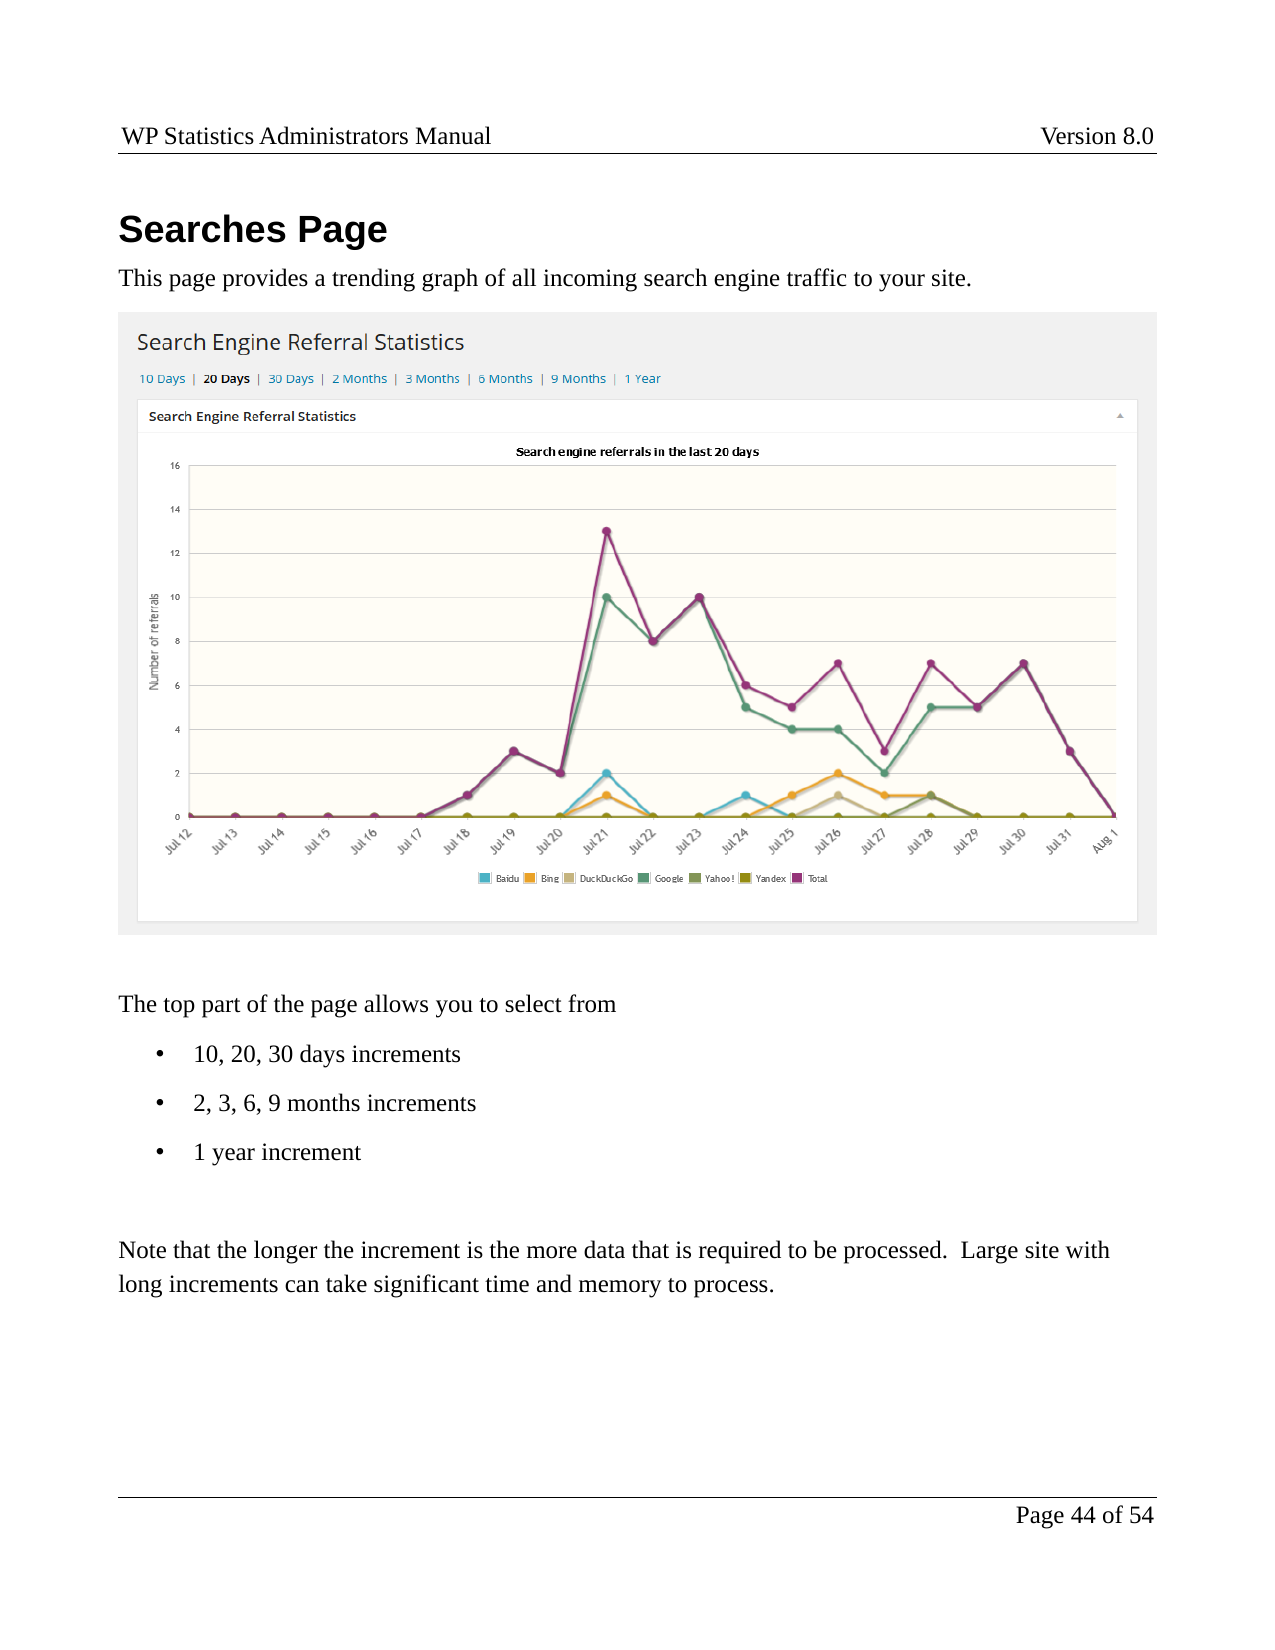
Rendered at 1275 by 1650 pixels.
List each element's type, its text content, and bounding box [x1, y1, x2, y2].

list 1 year increment [156, 1137, 1157, 1166]
subtitle Searches Page [118, 207, 1157, 251]
picture [118, 312, 1157, 935]
text This page provides a trending graph of all incoming search engine traffic to your site. [118, 263, 1157, 292]
list 2, 3, 6, 9 months increments [156, 1088, 1157, 1116]
list 10, 20, 30 days increments [156, 1039, 1157, 1067]
text The top part of the page allows you to select from [118, 989, 1157, 1018]
text Note that the longer the increment is the more data that is required to be processed. Large site with long increments can take significant time and memory to process. [118, 1235, 1157, 1298]
